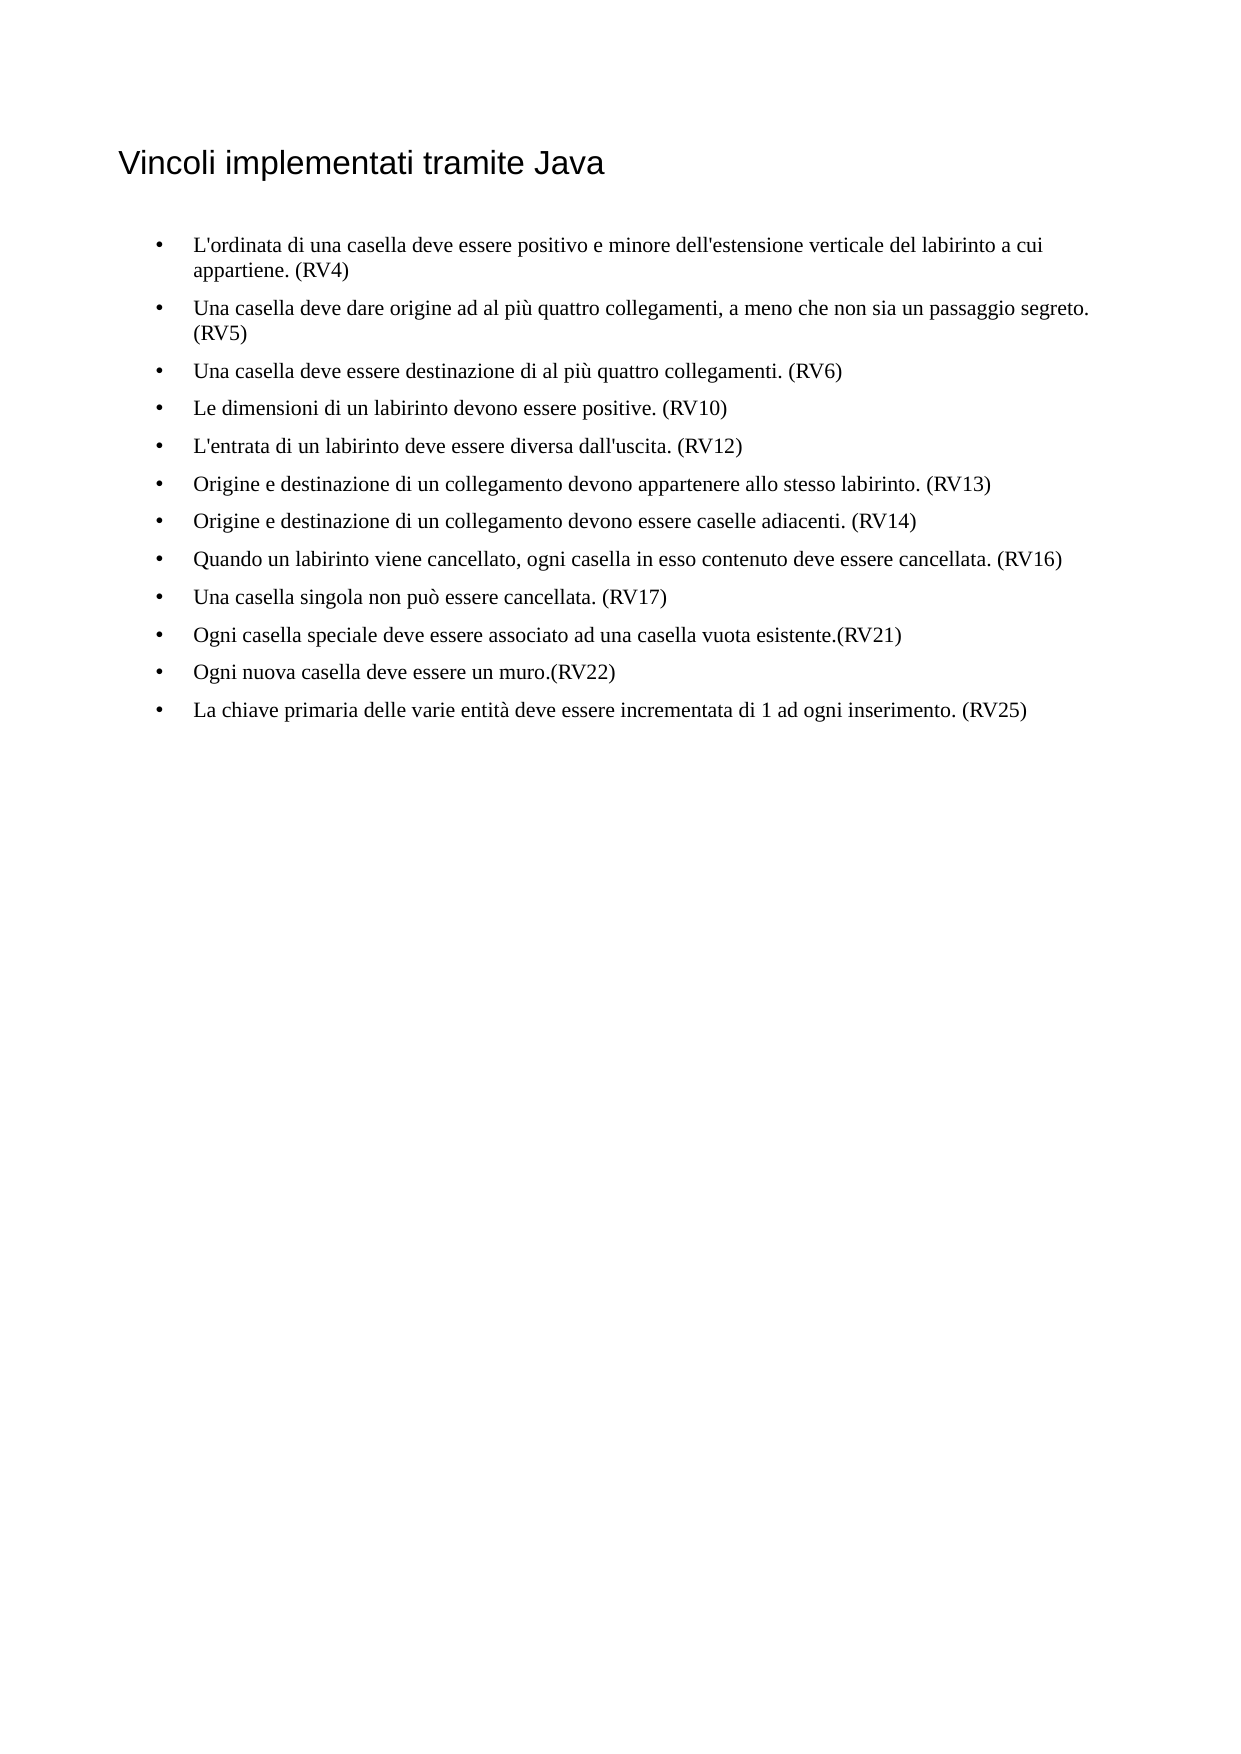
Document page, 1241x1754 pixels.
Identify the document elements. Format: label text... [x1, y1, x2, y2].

list Una casella deve essere destinazione di al più quattro collegamenti. (RV6) [156, 358, 1122, 383]
list Origine e destinazione di un collegamento devono essere caselle adiacenti. (RV14) [156, 508, 1122, 534]
list Una casella singola non può essere cancellata. (RV17) [156, 584, 1122, 609]
list Le dimensioni di un labirinto devono essere positive. (RV10) [156, 395, 1122, 421]
list Una casella deve dare origine ad al più quattro collegamenti, a meno che non sia un passaggio segreto. (RV5) [156, 295, 1122, 345]
list Ogni casella speciale deve essere associato ad una casella vuota esistente.(RV21) [156, 622, 1122, 647]
list Origine e destinazione di un collegamento devono appartenere allo stesso labirinto. (RV13) [156, 471, 1122, 496]
list L'ordinata di una casella deve essere positivo e minore dell'estensione verticale del labirinto a cui appartiene. (RV4) [156, 232, 1122, 282]
subtitle Vincoli implementati tramite Java [118, 143, 1122, 182]
list L'entrata di un labirinto deve essere diversa dall'uscita. (RV12) [156, 433, 1122, 458]
list Ogni nuova casella deve essere un muro.(RV22) [156, 659, 1122, 684]
list La chiave primaria delle varie entità deve essere incrementata di 1 ad ogni inserimento. (RV25) [156, 697, 1122, 722]
list Quando un labirinto viene cancellato, ogni casella in esso contenuto deve essere cancellata. (RV16) [156, 546, 1122, 571]
